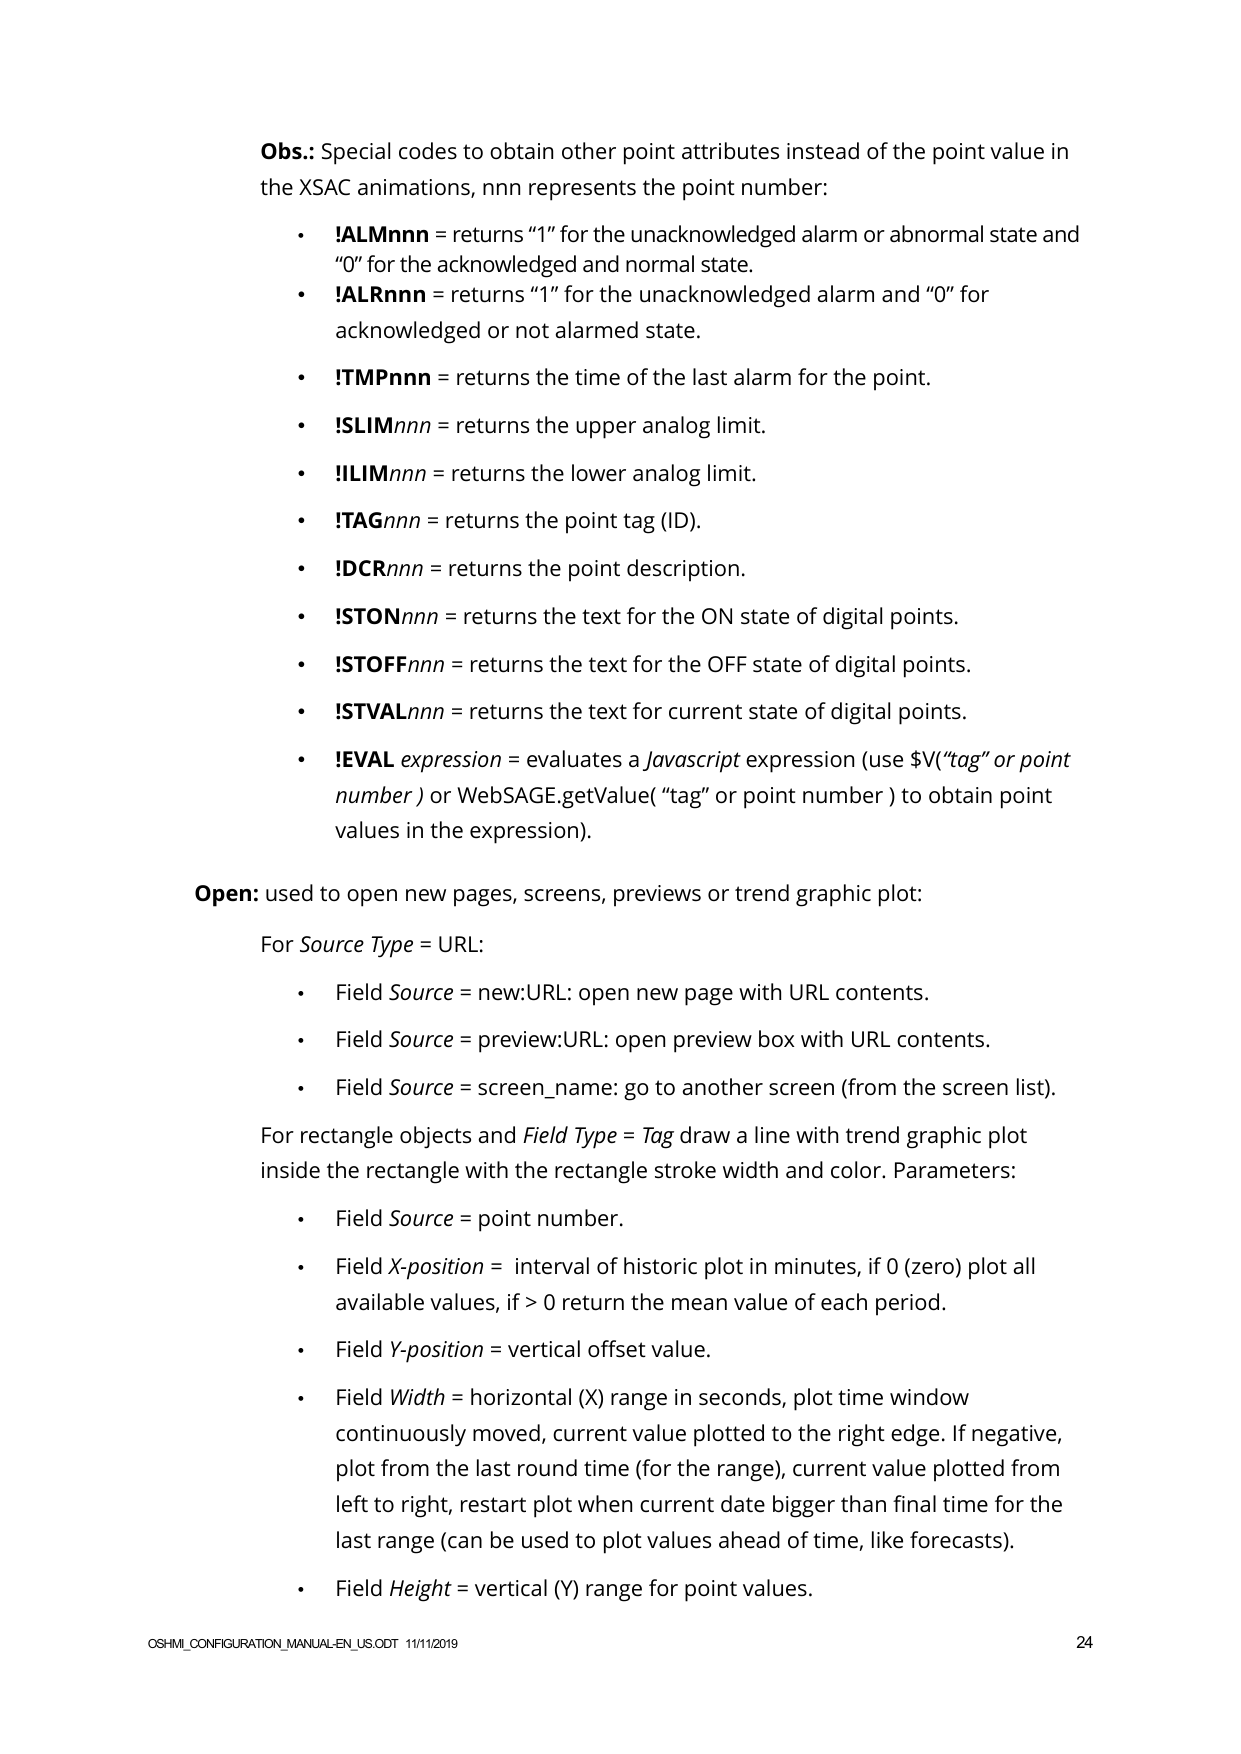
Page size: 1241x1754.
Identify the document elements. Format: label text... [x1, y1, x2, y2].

text For Source Type = URL: [260, 929, 1093, 959]
list Field Width = horizontal (X) range in seconds, plot time window continuously moved, current value plotted to the right edge. If negative, plot from the last round time (for the range), current value plotted from left to right, restart plot when current date bigger than final time for the last range (can be used to plot values ahead of time, like forecasts). [298, 1382, 1093, 1555]
list Field Source = preview:URL: open preview box with URL contents. [298, 1024, 1093, 1054]
text Open: used to open new pages, screens, previews or trend graphic plot: [194, 878, 1093, 908]
list Field Source = new:URL: open new page with URL contents. [298, 977, 1093, 1006]
list Field Source = screen_name: go to another screen (from the screen list). [298, 1072, 1093, 1102]
list !TMPnnn = returns the time of the last alarm for the point. [298, 362, 1093, 392]
list !STOFFnnn = returns the text for the OFF state of digital points. [298, 648, 1093, 678]
list Field Y-position = vertical offset value. [298, 1334, 1093, 1364]
list Field X-position = interval of historic plot in minutes, if 0 (zero) plot all available values, if > 0 return the mean value of each period. [298, 1251, 1093, 1316]
list !TAGnnn = returns the point tag (ID). [298, 505, 1093, 535]
list !DCRnnn = returns the point description. [298, 553, 1093, 583]
text Obs.: Special codes to obtain other point attributes instead of the point value in the XSAC animations, nnn represents the point number: [260, 136, 1093, 201]
list Field Source = point number. [298, 1203, 1093, 1233]
list !STONnnn = returns the text for the ON state of digital points. [298, 601, 1093, 631]
list !STVALnnn = returns the text for current state of digital points. [298, 696, 1093, 726]
list !ILIMnnn = returns the lower analog limit. [298, 458, 1093, 487]
list !ALMnnn = returns “1” for the unacknowledged alarm or abnormal state and “0” for the acknowledged and normal state. [298, 219, 1093, 279]
list !ALRnnn = returns “1” for the unacknowledged alarm and “0” for acknowledged or not alarmed state. [298, 279, 1093, 344]
list !SLIMnnn = returns the upper analog limit. [298, 410, 1093, 440]
list Field Height = vertical (Y) range for point values. [298, 1573, 1093, 1602]
list !EVAL expression = evaluates a Javascript expression (use $V(“tag” or point number ) or WebSAGE.getValue( “tag” or point number ) to obtain point values in the expression). [298, 744, 1093, 845]
text For rectangle objects and Field Type = Tag draw a line with trend graphic plot inside the rectangle with the rectangle stroke width and color. Parameters: [260, 1120, 1093, 1185]
